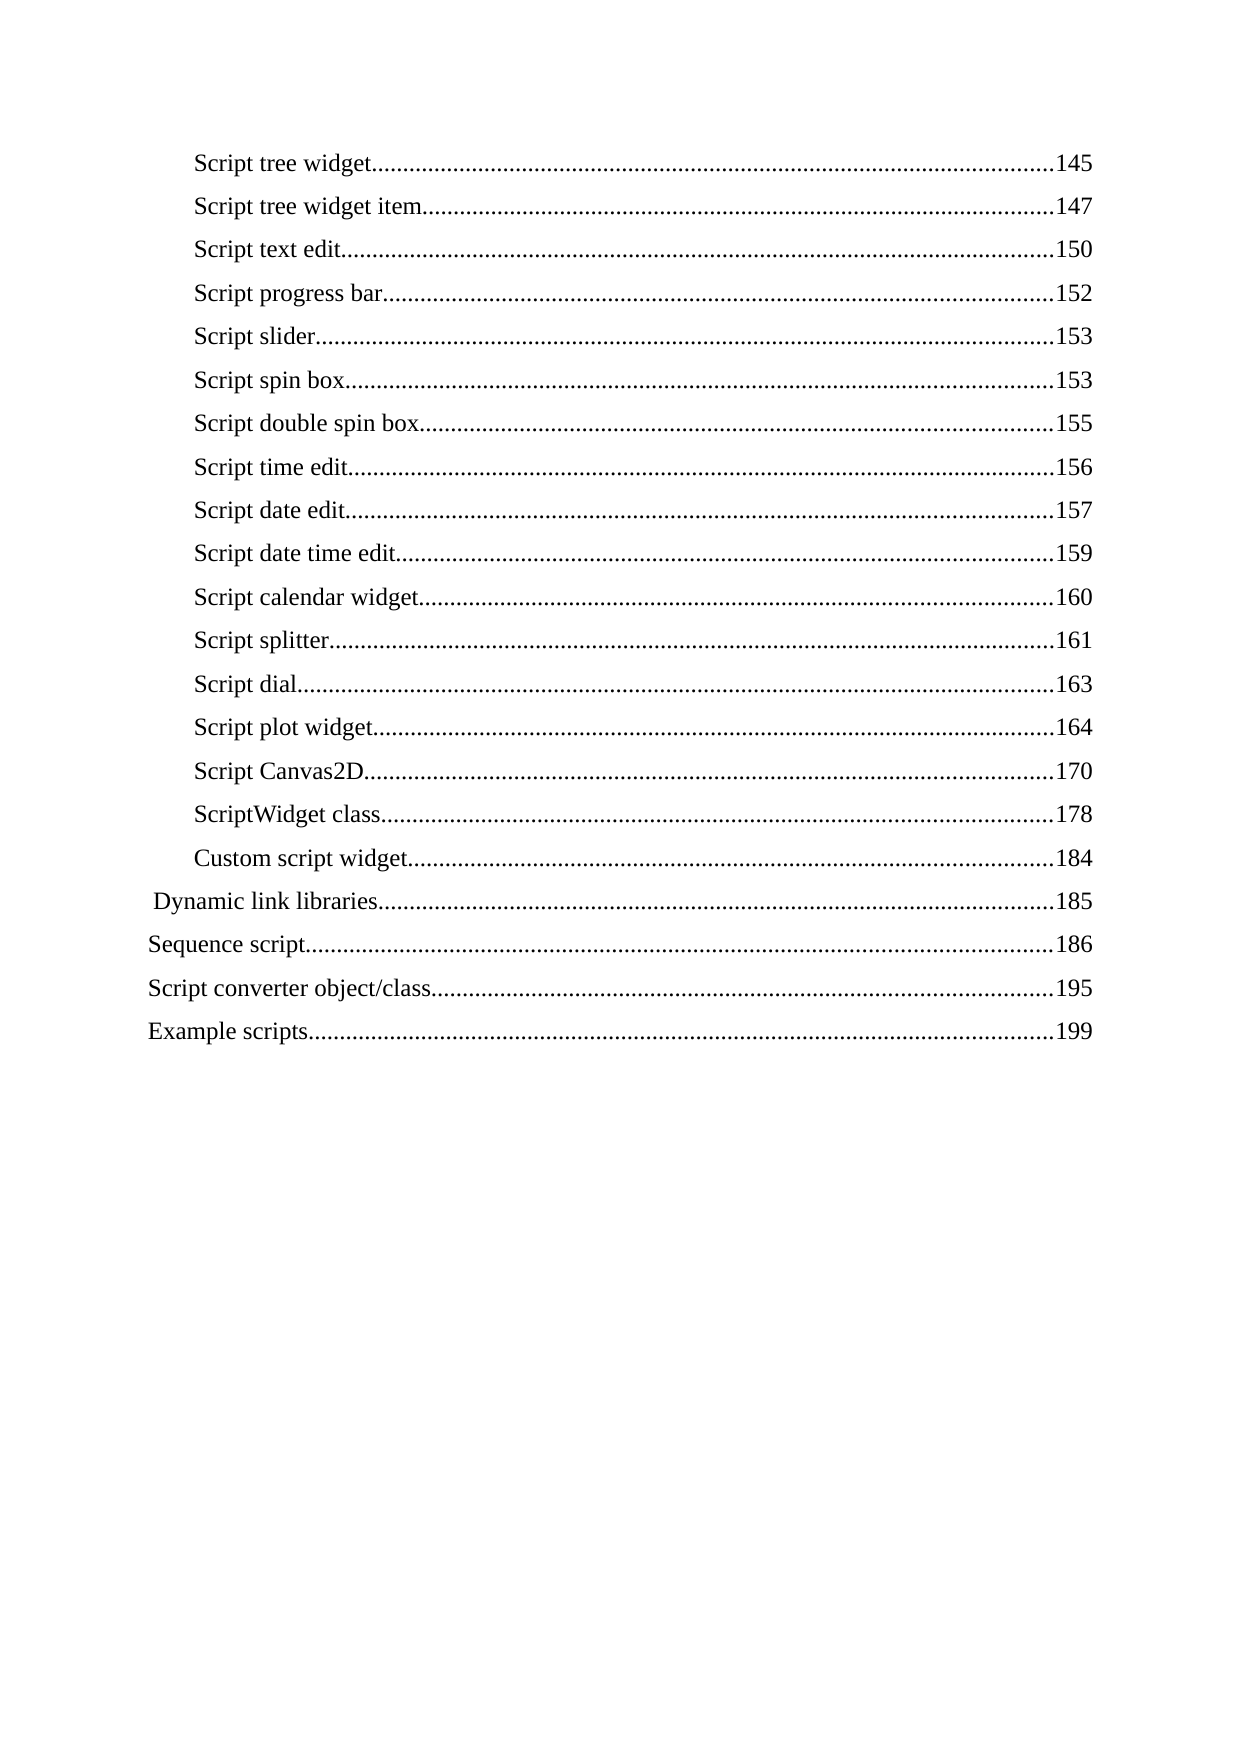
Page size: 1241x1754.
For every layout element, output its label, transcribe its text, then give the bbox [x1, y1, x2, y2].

text Custom script widget 184 [193, 843, 1093, 871]
text Script converter object/class 195 [148, 973, 1093, 1002]
text Script dial 163 [193, 669, 1093, 698]
text Script Canvas2D 170 [193, 756, 1093, 784]
text Example scripts 199 [148, 1016, 1093, 1045]
text Script date time edit 159 [193, 538, 1093, 567]
text Script splitter 161 [193, 625, 1093, 654]
text Script slider 153 [193, 321, 1093, 350]
text Script text edit 150 [193, 234, 1093, 263]
text Script tree widget item 147 [193, 191, 1093, 220]
text ScriptWidget class 178 [193, 799, 1093, 828]
text Script calendar widget 160 [193, 582, 1093, 611]
text Script date edit 157 [193, 495, 1093, 524]
text Script tree widget 145 [193, 148, 1093, 176]
text Dynamic link libraries 185 [153, 886, 1093, 915]
text Script plot widget 164 [193, 712, 1093, 741]
text Script progress bar 152 [193, 278, 1093, 307]
text Script double spin box 155 [193, 408, 1093, 437]
text Script spin box 153 [193, 365, 1093, 393]
text Sequence script 186 [148, 929, 1093, 958]
text Script time edit 156 [193, 452, 1093, 480]
